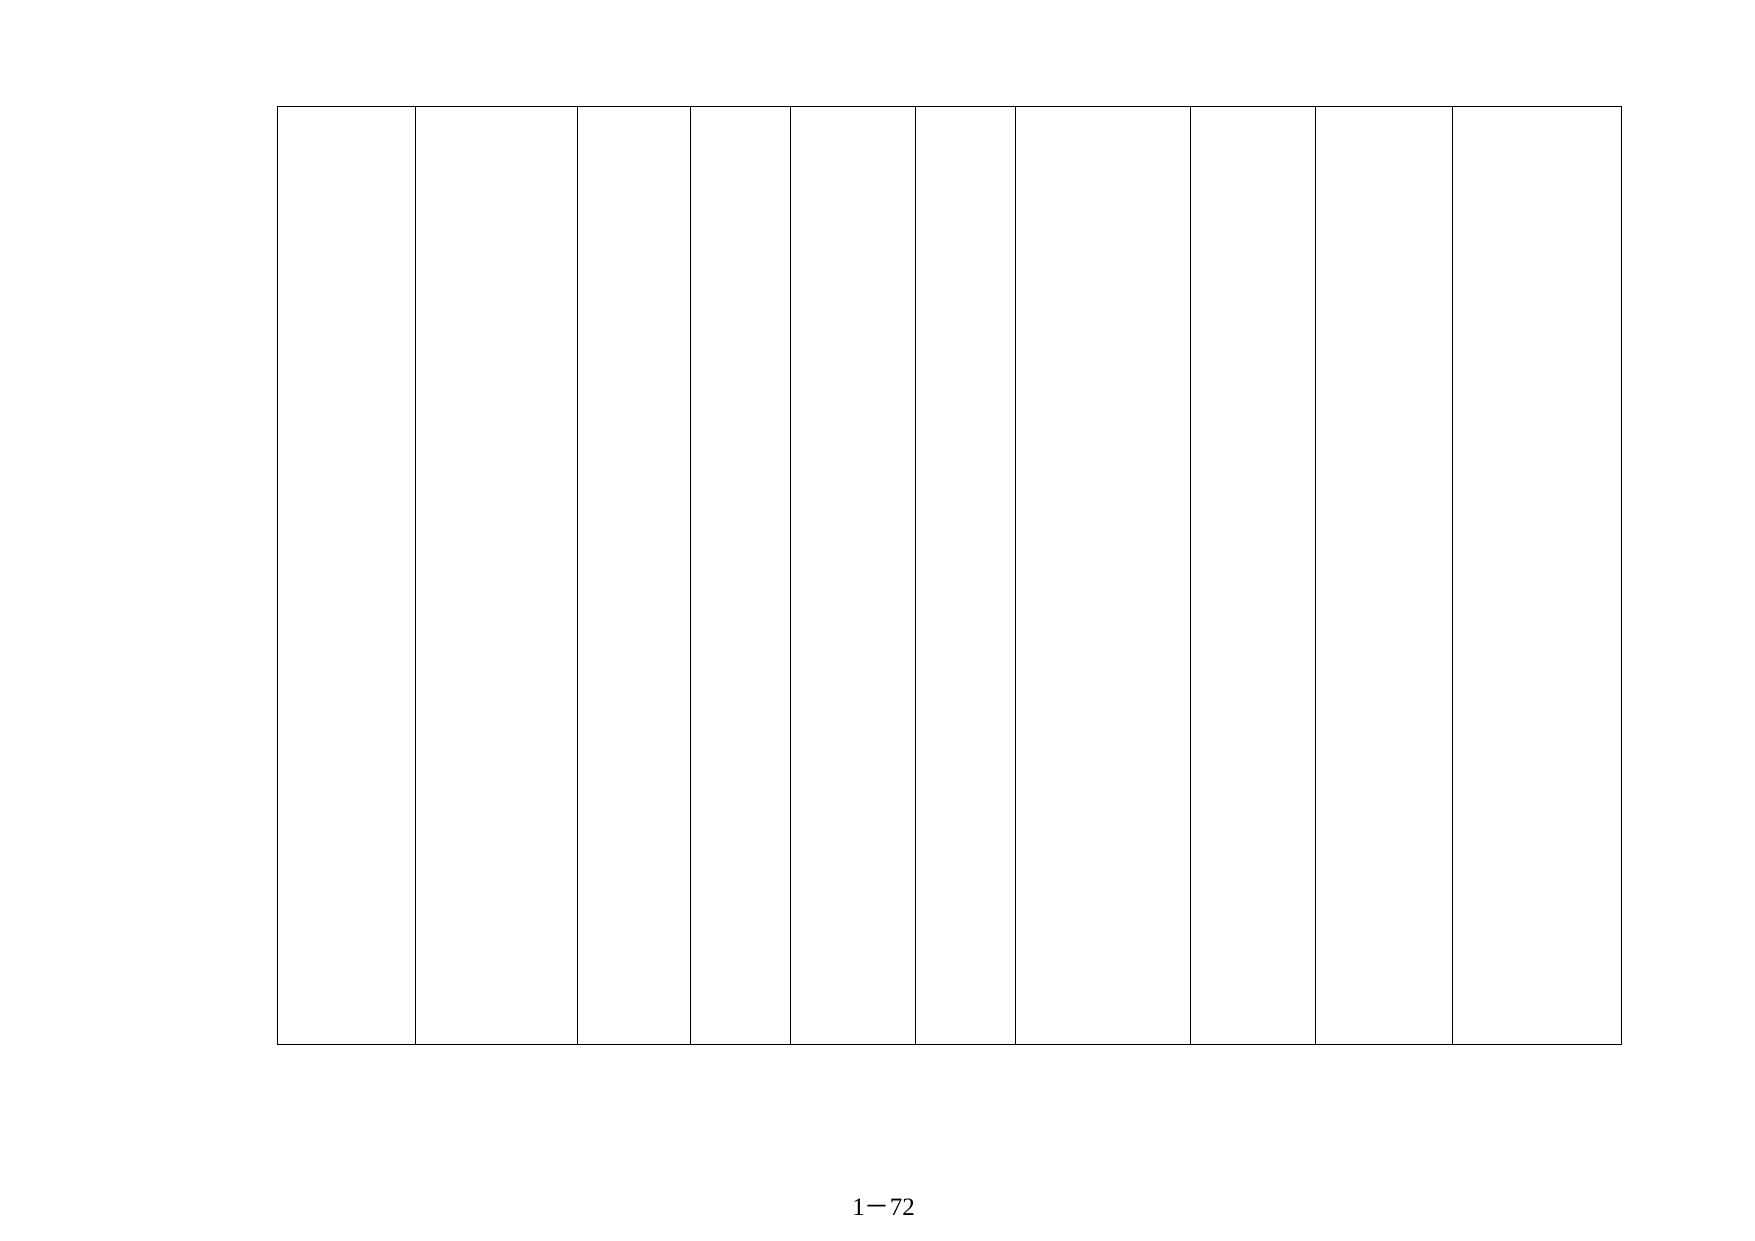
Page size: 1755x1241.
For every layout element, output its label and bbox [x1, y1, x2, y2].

table_cell [691, 107, 790, 1044]
table_cell [416, 107, 577, 1044]
table_cell [1191, 107, 1315, 1044]
table_cell [1016, 107, 1190, 1044]
table_cell [578, 107, 690, 1044]
table_cell [791, 107, 915, 1044]
table_cell [916, 107, 1015, 1044]
table_cell [278, 107, 415, 1044]
table_cell [1453, 107, 1621, 1044]
table_cell [1316, 107, 1452, 1044]
